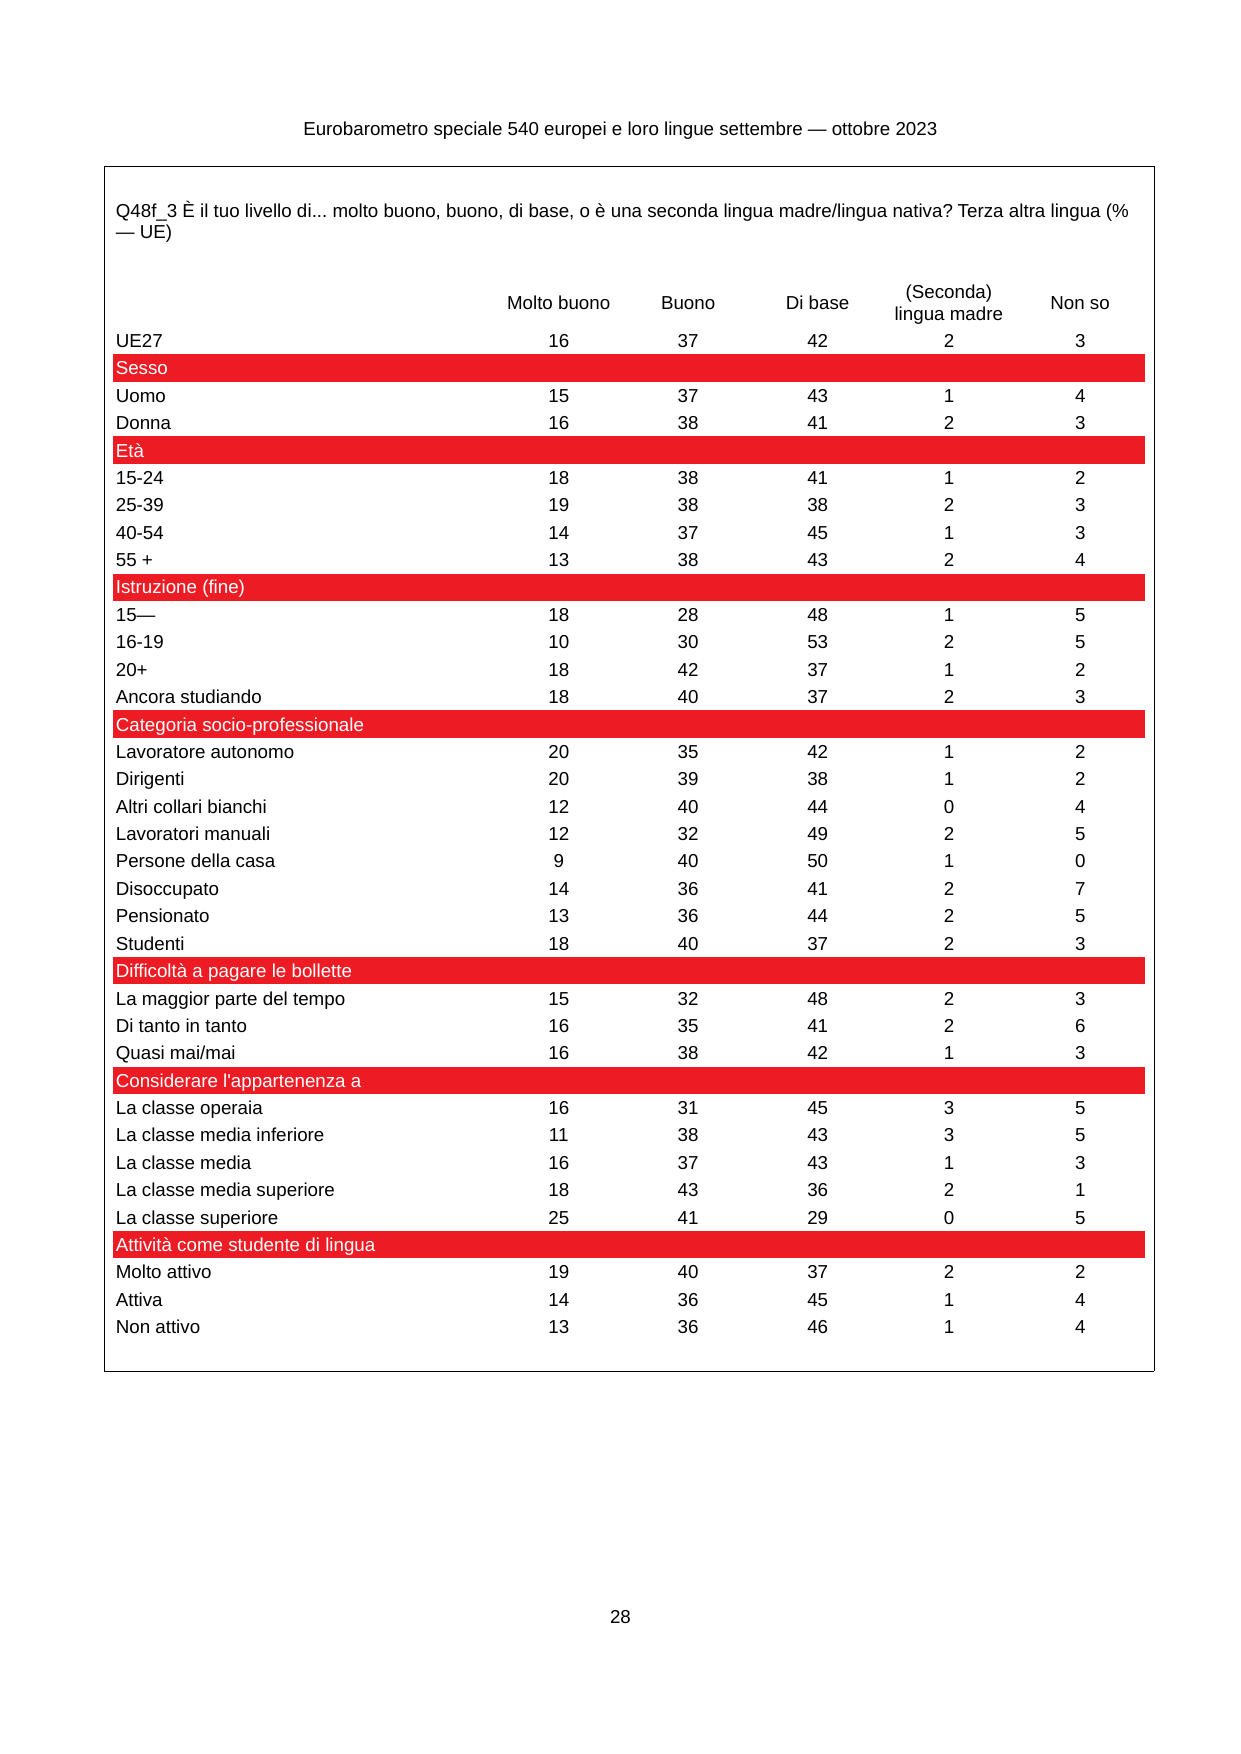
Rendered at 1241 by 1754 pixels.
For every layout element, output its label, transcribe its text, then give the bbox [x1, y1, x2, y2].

table_cell 2 [882, 1176, 1015, 1203]
table_cell 38 [623, 1039, 753, 1067]
table_cell [623, 246, 753, 278]
table_cell [882, 354, 1015, 382]
table_cell [753, 710, 882, 738]
table_cell 2 [882, 683, 1015, 710]
table_cell 2 [1015, 1258, 1145, 1286]
table_cell Difficoltà a pagare le bollette [113, 957, 494, 984]
table_cell 1 [882, 1313, 1015, 1341]
table_cell [623, 436, 753, 464]
table_cell [753, 957, 882, 984]
table_cell 28 [623, 601, 753, 628]
table_cell La classe media [113, 1149, 494, 1176]
table_cell 3 [1015, 409, 1145, 436]
table_cell Donna [113, 409, 494, 436]
table_cell [1015, 354, 1145, 382]
table_cell 16 [494, 327, 623, 354]
table_cell 16 [494, 1149, 623, 1176]
table_cell 20 [494, 738, 623, 765]
table_cell 35 [623, 1012, 753, 1039]
table_cell 5 [1015, 1121, 1145, 1149]
table_cell 37 [753, 683, 882, 710]
table_cell 12 [494, 793, 623, 820]
table_cell 16 [494, 1012, 623, 1039]
table_cell [494, 1231, 623, 1258]
table_cell 38 [623, 546, 753, 573]
table_cell 20 [494, 765, 623, 793]
table_cell 50 [753, 848, 882, 875]
table_cell 5 [1015, 902, 1145, 929]
table_cell La classe media superiore [113, 1176, 494, 1203]
table_cell 43 [623, 1176, 753, 1203]
table_cell 40-54 [113, 519, 494, 546]
table_cell 41 [623, 1204, 753, 1231]
table_cell [882, 957, 1015, 984]
table_cell UE27 [113, 327, 494, 354]
table_cell [753, 436, 882, 464]
table_cell [882, 574, 1015, 601]
table_cell 2 [882, 628, 1015, 656]
table_cell Pensionato [113, 902, 494, 929]
table_cell 2 [882, 546, 1015, 573]
table_cell 45 [753, 1286, 882, 1313]
table_cell 25 [494, 1204, 623, 1231]
table_cell 44 [753, 793, 882, 820]
table_cell [753, 1067, 882, 1094]
table_cell 38 [623, 491, 753, 519]
table_cell 2 [1015, 464, 1145, 491]
table_cell 13 [494, 902, 623, 929]
table_cell Di tanto in tanto [113, 1012, 494, 1039]
table_cell [623, 1231, 753, 1258]
table_cell Età [113, 436, 494, 464]
table_cell Sesso [113, 354, 494, 382]
table_cell [753, 1231, 882, 1258]
table_cell Altri collari bianchi [113, 793, 494, 820]
table_cell 3 [1015, 984, 1145, 1012]
table_cell 5 [1015, 628, 1145, 656]
table_cell 5 [1015, 601, 1145, 628]
table_cell 14 [494, 519, 623, 546]
table_cell 31 [623, 1094, 753, 1121]
table_cell 1 [882, 738, 1015, 765]
table_cell [494, 246, 623, 278]
table_cell 1 [882, 1286, 1015, 1313]
table_cell [623, 354, 753, 382]
table_cell 3 [1015, 930, 1145, 957]
table_cell 41 [753, 464, 882, 491]
table_cell 49 [753, 820, 882, 847]
table_cell (Seconda) lingua madre [882, 278, 1015, 327]
table_cell 37 [623, 519, 753, 546]
table_cell Molto attivo [113, 1258, 494, 1286]
table_cell 13 [494, 546, 623, 573]
table_cell 39 [623, 765, 753, 793]
table_cell [882, 436, 1015, 464]
table_cell 36 [623, 902, 753, 929]
table_cell [494, 710, 623, 738]
table_cell 18 [494, 1176, 623, 1203]
table_cell Lavoratori manuali [113, 820, 494, 847]
table_cell 2 [882, 820, 1015, 847]
table_cell [753, 574, 882, 601]
table_cell 43 [753, 382, 882, 409]
table_cell La classe media inferiore [113, 1121, 494, 1149]
table_cell 37 [753, 656, 882, 683]
table_cell 41 [753, 875, 882, 902]
table_cell 3 [1015, 683, 1145, 710]
table_cell 41 [753, 409, 882, 436]
table_cell 37 [623, 327, 753, 354]
table_cell Lavoratore autonomo [113, 738, 494, 765]
table_header Q48f_3 È il tuo livello di... molto buono, buono, di base, o è una seconda lingua madre/lingua nativa? Terza altra lingua (% — UE) [113, 197, 1145, 246]
table_cell 3 [882, 1121, 1015, 1149]
table_cell [494, 574, 623, 601]
table_cell 18 [494, 930, 623, 957]
table_cell [1015, 710, 1145, 738]
table_cell 1 [882, 656, 1015, 683]
table_cell Quasi mai/mai [113, 1039, 494, 1067]
table_cell 36 [753, 1176, 882, 1203]
table_cell 3 [1015, 1039, 1145, 1067]
table_cell 44 [753, 902, 882, 929]
table_cell 53 [753, 628, 882, 656]
table_cell 4 [1015, 793, 1145, 820]
table_cell [1015, 246, 1145, 278]
table_cell Considerare l'appartenenza a [113, 1067, 494, 1094]
table_cell 40 [623, 793, 753, 820]
table_cell 43 [753, 1121, 882, 1149]
table_cell 30 [623, 628, 753, 656]
table_cell [1015, 1067, 1145, 1094]
table_cell 15 [494, 382, 623, 409]
table_cell Di base [753, 278, 882, 327]
table_cell Non so [1015, 278, 1145, 327]
table_cell 4 [1015, 382, 1145, 409]
table_cell [623, 1067, 753, 1094]
table_cell 18 [494, 601, 623, 628]
table_cell 1 [882, 1039, 1015, 1067]
table_cell 15— [113, 601, 494, 628]
table_cell 40 [623, 930, 753, 957]
table_cell Dirigenti [113, 765, 494, 793]
table_cell 40 [623, 683, 753, 710]
table_cell La classe superiore [113, 1204, 494, 1231]
table_cell 15-24 [113, 464, 494, 491]
table_cell 2 [882, 409, 1015, 436]
table_cell 0 [882, 1204, 1015, 1231]
table_cell 18 [494, 683, 623, 710]
table_cell 4 [1015, 1313, 1145, 1341]
table_cell 16 [494, 1039, 623, 1067]
table_cell 1 [882, 848, 1015, 875]
table_cell 43 [753, 1149, 882, 1176]
table_cell 36 [623, 1313, 753, 1341]
table_cell 2 [882, 1258, 1015, 1286]
table_cell Categoria socio-professionale [113, 710, 494, 738]
table_cell 25-39 [113, 491, 494, 519]
table_cell 3 [1015, 491, 1145, 519]
table_cell 2 [1015, 738, 1145, 765]
table_cell Istruzione (fine) [113, 574, 494, 601]
table_cell [494, 1067, 623, 1094]
table_cell 16-19 [113, 628, 494, 656]
table_cell 2 [882, 984, 1015, 1012]
table_cell 10 [494, 628, 623, 656]
table_cell 43 [753, 546, 882, 573]
table_cell Molto buono [494, 278, 623, 327]
table_cell Buono [623, 278, 753, 327]
table_cell 11 [494, 1121, 623, 1149]
table_cell 5 [1015, 1204, 1145, 1231]
table_cell 16 [494, 1094, 623, 1121]
table_cell 13 [494, 1313, 623, 1341]
table_cell 45 [753, 519, 882, 546]
table_cell [1015, 957, 1145, 984]
table_cell 46 [753, 1313, 882, 1341]
table_cell 38 [623, 409, 753, 436]
table_cell 19 [494, 491, 623, 519]
table_cell 4 [1015, 1286, 1145, 1313]
table_cell [882, 710, 1015, 738]
table_cell 1 [882, 464, 1015, 491]
table_cell 42 [623, 656, 753, 683]
table_cell 37 [753, 930, 882, 957]
table_cell 3 [1015, 327, 1145, 354]
table_cell 42 [753, 738, 882, 765]
table_cell [494, 436, 623, 464]
table_cell 40 [623, 1258, 753, 1286]
table_cell 37 [623, 382, 753, 409]
table_cell La classe operaia [113, 1094, 494, 1121]
table_cell 2 [882, 327, 1015, 354]
table_cell [753, 246, 882, 278]
table_cell 7 [1015, 875, 1145, 902]
table_cell 3 [882, 1094, 1015, 1121]
table_cell 36 [623, 875, 753, 902]
table_cell 32 [623, 820, 753, 847]
table_cell 14 [494, 875, 623, 902]
table_cell 29 [753, 1204, 882, 1231]
table_cell 42 [753, 1039, 882, 1067]
table_cell 1 [1015, 1176, 1145, 1203]
table_cell 36 [623, 1286, 753, 1313]
table_cell Ancora studiando [113, 683, 494, 710]
table_cell 2 [882, 1012, 1015, 1039]
table_cell 2 [1015, 765, 1145, 793]
table_cell 4 [1015, 546, 1145, 573]
table_cell [882, 1231, 1015, 1258]
table_cell 1 [882, 765, 1015, 793]
table_cell [113, 246, 494, 278]
table_cell 1 [882, 519, 1015, 546]
table_cell 2 [1015, 656, 1145, 683]
table_cell [1015, 436, 1145, 464]
table_cell 20+ [113, 656, 494, 683]
table_cell [882, 246, 1015, 278]
table_cell 38 [623, 464, 753, 491]
table_cell 2 [882, 902, 1015, 929]
table_cell 40 [623, 848, 753, 875]
table_cell 32 [623, 984, 753, 1012]
table_cell Persone della casa [113, 848, 494, 875]
table_cell Attiva [113, 1286, 494, 1313]
table_cell 48 [753, 601, 882, 628]
table_cell 2 [882, 491, 1015, 519]
table_cell 38 [753, 491, 882, 519]
table_cell 14 [494, 1286, 623, 1313]
table_cell 0 [882, 793, 1015, 820]
table_cell Disoccupato [113, 875, 494, 902]
table_cell 37 [753, 1258, 882, 1286]
table_cell 2 [882, 875, 1015, 902]
table_cell [753, 354, 882, 382]
table_cell 1 [882, 601, 1015, 628]
table_cell 12 [494, 820, 623, 847]
table_cell 18 [494, 464, 623, 491]
table_cell 48 [753, 984, 882, 1012]
table_cell La maggior parte del tempo [113, 984, 494, 1012]
table_cell 18 [494, 656, 623, 683]
table_cell 45 [753, 1094, 882, 1121]
table_cell 35 [623, 738, 753, 765]
table_cell 0 [1015, 848, 1145, 875]
table_cell 5 [1015, 820, 1145, 847]
table_cell Studenti [113, 930, 494, 957]
table_cell 3 [1015, 519, 1145, 546]
table_cell 5 [1015, 1094, 1145, 1121]
table_cell 6 [1015, 1012, 1145, 1039]
table_cell Uomo [113, 382, 494, 409]
table_cell 38 [753, 765, 882, 793]
table_cell [1015, 574, 1145, 601]
table_cell 37 [623, 1149, 753, 1176]
table_cell 55 + [113, 546, 494, 573]
table_cell 19 [494, 1258, 623, 1286]
table_cell 38 [623, 1121, 753, 1149]
table_cell Non attivo [113, 1313, 494, 1341]
table_cell Attività come studente di lingua [113, 1231, 494, 1258]
table_cell 2 [882, 930, 1015, 957]
table_cell 42 [753, 327, 882, 354]
table_cell [623, 957, 753, 984]
table_cell [494, 354, 623, 382]
table_cell 3 [1015, 1149, 1145, 1176]
table_cell [1015, 1231, 1145, 1258]
table_cell 1 [882, 382, 1015, 409]
table_cell [882, 1067, 1015, 1094]
table_cell [113, 278, 494, 327]
table_cell [494, 957, 623, 984]
table_cell 1 [882, 1149, 1015, 1176]
table_cell 16 [494, 409, 623, 436]
table_cell 9 [494, 848, 623, 875]
table_cell [623, 574, 753, 601]
table_cell [623, 710, 753, 738]
table_cell 15 [494, 984, 623, 1012]
table_cell 41 [753, 1012, 882, 1039]
